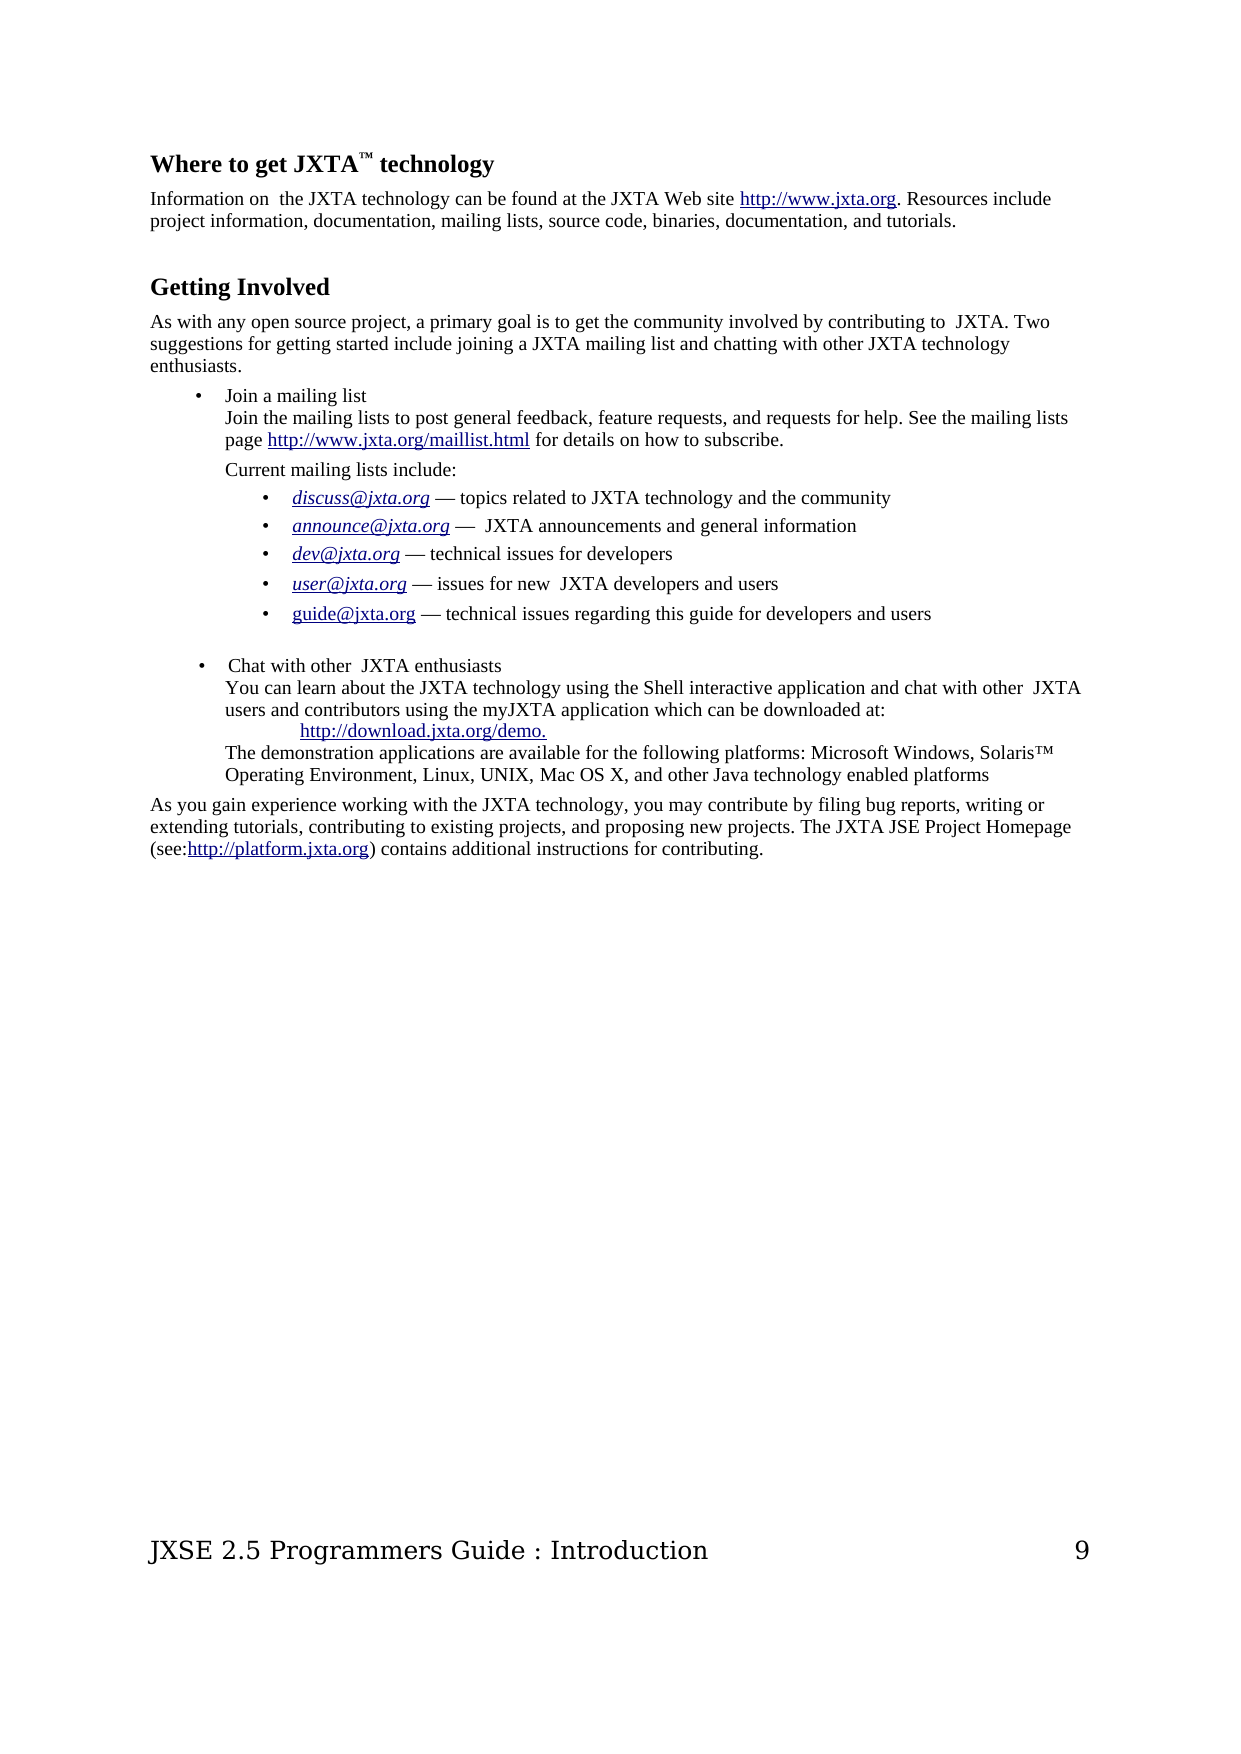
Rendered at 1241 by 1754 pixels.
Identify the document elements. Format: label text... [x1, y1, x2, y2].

text Where to get JXTA™ technology [150, 150, 1090, 178]
list Join a mailing list [158, 385, 1090, 407]
list Chat with other JXTA enthusiasts [198, 655, 1090, 677]
text As you gain experience working with the JXTA technology, you may contribute by filing bug reports, writing or extending tutorials, contributing to existing projects, and proposing new projects. The JXTA JSE Project Homepage (see:http://platform.jxta.org) contains additional instructions for contributing. [150, 794, 1090, 859]
text Getting Involved [150, 273, 1090, 301]
text As with any open source project, a primary goal is to get the community involved by contributing to JXTA. Two suggestions for getting started include joining a JXTA mailing list and chatting with other JXTA technology enthusiasts. [150, 311, 1090, 377]
list announce@jxta.org — JXTA announcements and general information [225, 515, 1090, 537]
text http://download.jxta.org/demo. [187, 720, 1090, 742]
text Join the mailing lists to post general feedback, feature requests, and requests for help. See the mailing lists page http://www.jxta.org/maillist.html for details on how to subscribe. [187, 407, 1090, 450]
list guide@jxta.org — technical issues regarding this guide for developers and users [225, 603, 1090, 625]
text You can learn about the JXTA technology using the Shell interactive application and chat with other JXTA users and contributors using the myJXTA application which can be downloaded at: [187, 677, 1090, 720]
text Information on the JXTA technology can be found at the JXTA Web site http://www.jxta.org. Resources include project information, documentation, mailing lists, source code, binaries, documentation, and tutorials. [150, 188, 1090, 232]
text The demonstration applications are available for the following platforms: Microsoft Windows, Solaris™ Operating Environment, Linux, UNIX, Mac OS X, and other Java technology enabled platforms [187, 742, 1090, 786]
text Current mailing lists include: [225, 459, 1090, 481]
list discuss@jxta.org — topics related to JXTA technology and the community [225, 487, 1090, 508]
list dev@jxta.org — technical issues for developers [225, 543, 1090, 564]
list user@jxta.org — issues for new JXTA developers and users [225, 573, 1090, 595]
